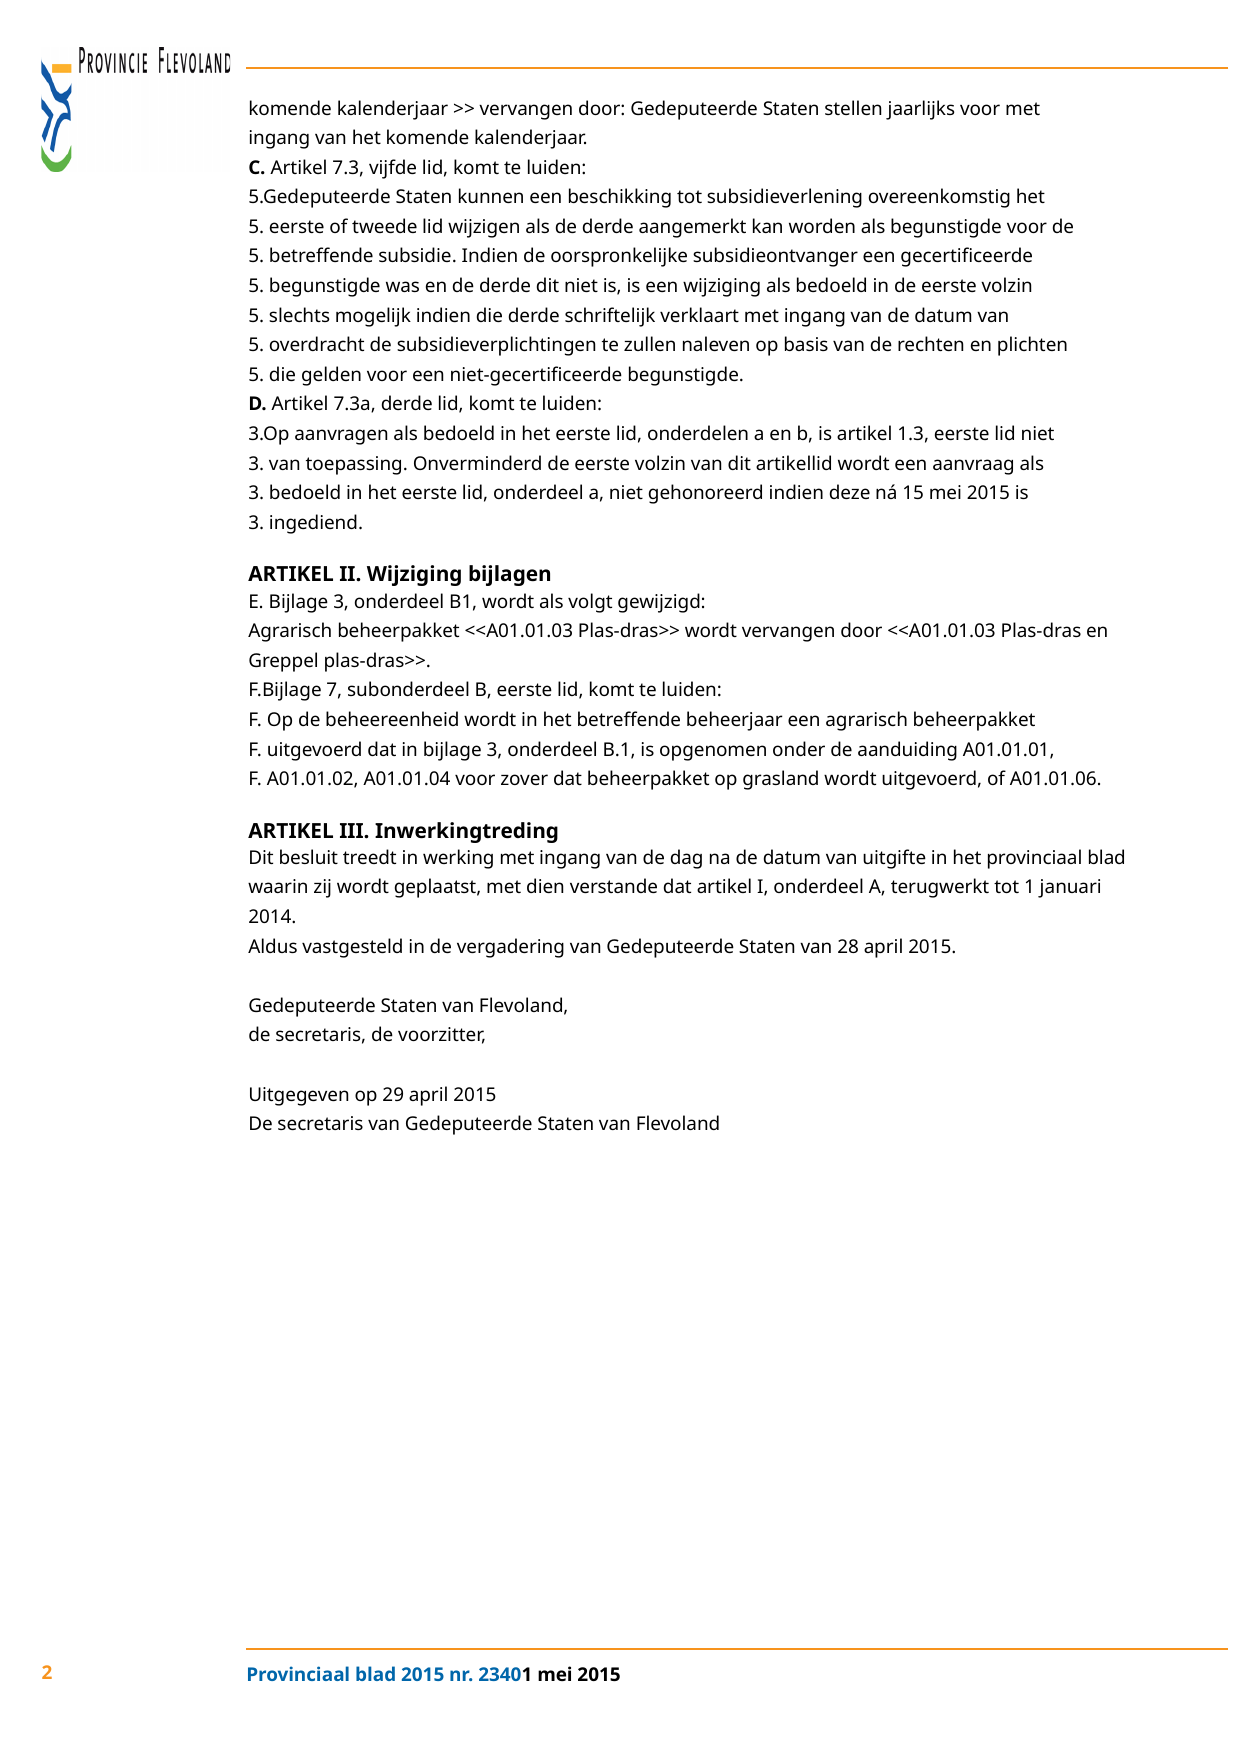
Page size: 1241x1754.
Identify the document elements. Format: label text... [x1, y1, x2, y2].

text 5. overdracht de subsidieverplichtingen te zullen naleven op basis van de rechten en plichten [248, 331, 1152, 357]
text 5.Gedeputeerde Staten kunnen een beschikking tot subsidieverlening overeenkomstig het [248, 183, 1152, 209]
text 3. van toepassing. Onverminderd de eerste volzin van dit artikellid wordt een aanvraag als [248, 450, 1152, 476]
text F.Bijlage 7, subonderdeel B, eerste lid, komt te luiden: [248, 677, 1152, 702]
text C. Artikel 7.3, vijfde lid, komt te luiden: [248, 154, 1152, 180]
text D. Artikel 7.3a, derde lid, komt te luiden: [248, 391, 1152, 416]
text Greppel plas-dras>>. [248, 647, 1152, 673]
text E. Bijlage 3, onderdeel B1, wordt als volgt gewijzigd: [248, 588, 1152, 613]
text ARTIKEL III. Inwerkingtreding [248, 816, 1152, 844]
text ARTIKEL II. Wijziging bijlagen [248, 559, 1152, 588]
text 3. ingediend. [248, 509, 1152, 535]
text De secretaris van Gedeputeerde Staten van Flevoland [248, 1110, 1152, 1136]
text F. Op de beheereenheid wordt in het betreffende beheerjaar een agrarisch beheerpakket [248, 706, 1152, 732]
text de secretaris, de voorzitter, [248, 1022, 1152, 1047]
text ingang van het komende kalenderjaar. [248, 124, 1152, 150]
text Uitgegeven op 29 april 2015 [248, 1081, 1152, 1107]
text 5. betreffende subsidie. Indien de oorspronkelijke subsidieontvanger een gecertificeerde [248, 243, 1152, 268]
text 5. eerste of tweede lid wijzigen als de derde aangemerkt kan worden als begunstigde voor de [248, 213, 1152, 239]
text Dit besluit treedt in werking met ingang van de dag na de datum van uitgifte in het provinciaal blad waarin zij wordt geplaatst, met dien verstande dat artikel I, onderdeel A, terugwerkt tot 1 januari 2014. [248, 844, 1152, 929]
picture [41, 47, 231, 172]
text Agrarisch beheerpakket <<A01.01.03 Plas-dras>> wordt vervangen door <<A01.01.03 Plas-dras en [248, 617, 1152, 643]
text 5. die gelden voor een niet-gecertificeerde begunstigde. [248, 361, 1152, 387]
text komende kalenderjaar >> vervangen door: Gedeputeerde Staten stellen jaarlijks voor met [248, 95, 1152, 121]
text F. uitgevoerd dat in bijlage 3, onderdeel B.1, is opgenomen onder de aanduiding A01.01.01, [248, 736, 1152, 761]
text Aldus vastgesteld in de vergadering van Gedeputeerde Staten van 28 april 2015. [248, 933, 1152, 959]
text 3. bedoeld in het eerste lid, onderdeel a, niet gehonoreerd indien deze ná 15 mei 2015 is [248, 479, 1152, 505]
text 5. slechts mogelijk indien die derde schriftelijk verklaart met ingang van de datum van [248, 302, 1152, 328]
text F. A01.01.02, A01.01.04 voor zover dat beheerpakket op grasland wordt uitgevoerd, of A01.01.06. [248, 765, 1152, 791]
text 3.Op aanvragen als bedoeld in het eerste lid, onderdelen a en b, is artikel 1.3, eerste lid niet [248, 420, 1152, 446]
text 5. begunstigde was en de derde dit niet is, is een wijziging als bedoeld in de eerste volzin [248, 272, 1152, 298]
text Gedeputeerde Staten van Flevoland, [248, 992, 1152, 1018]
